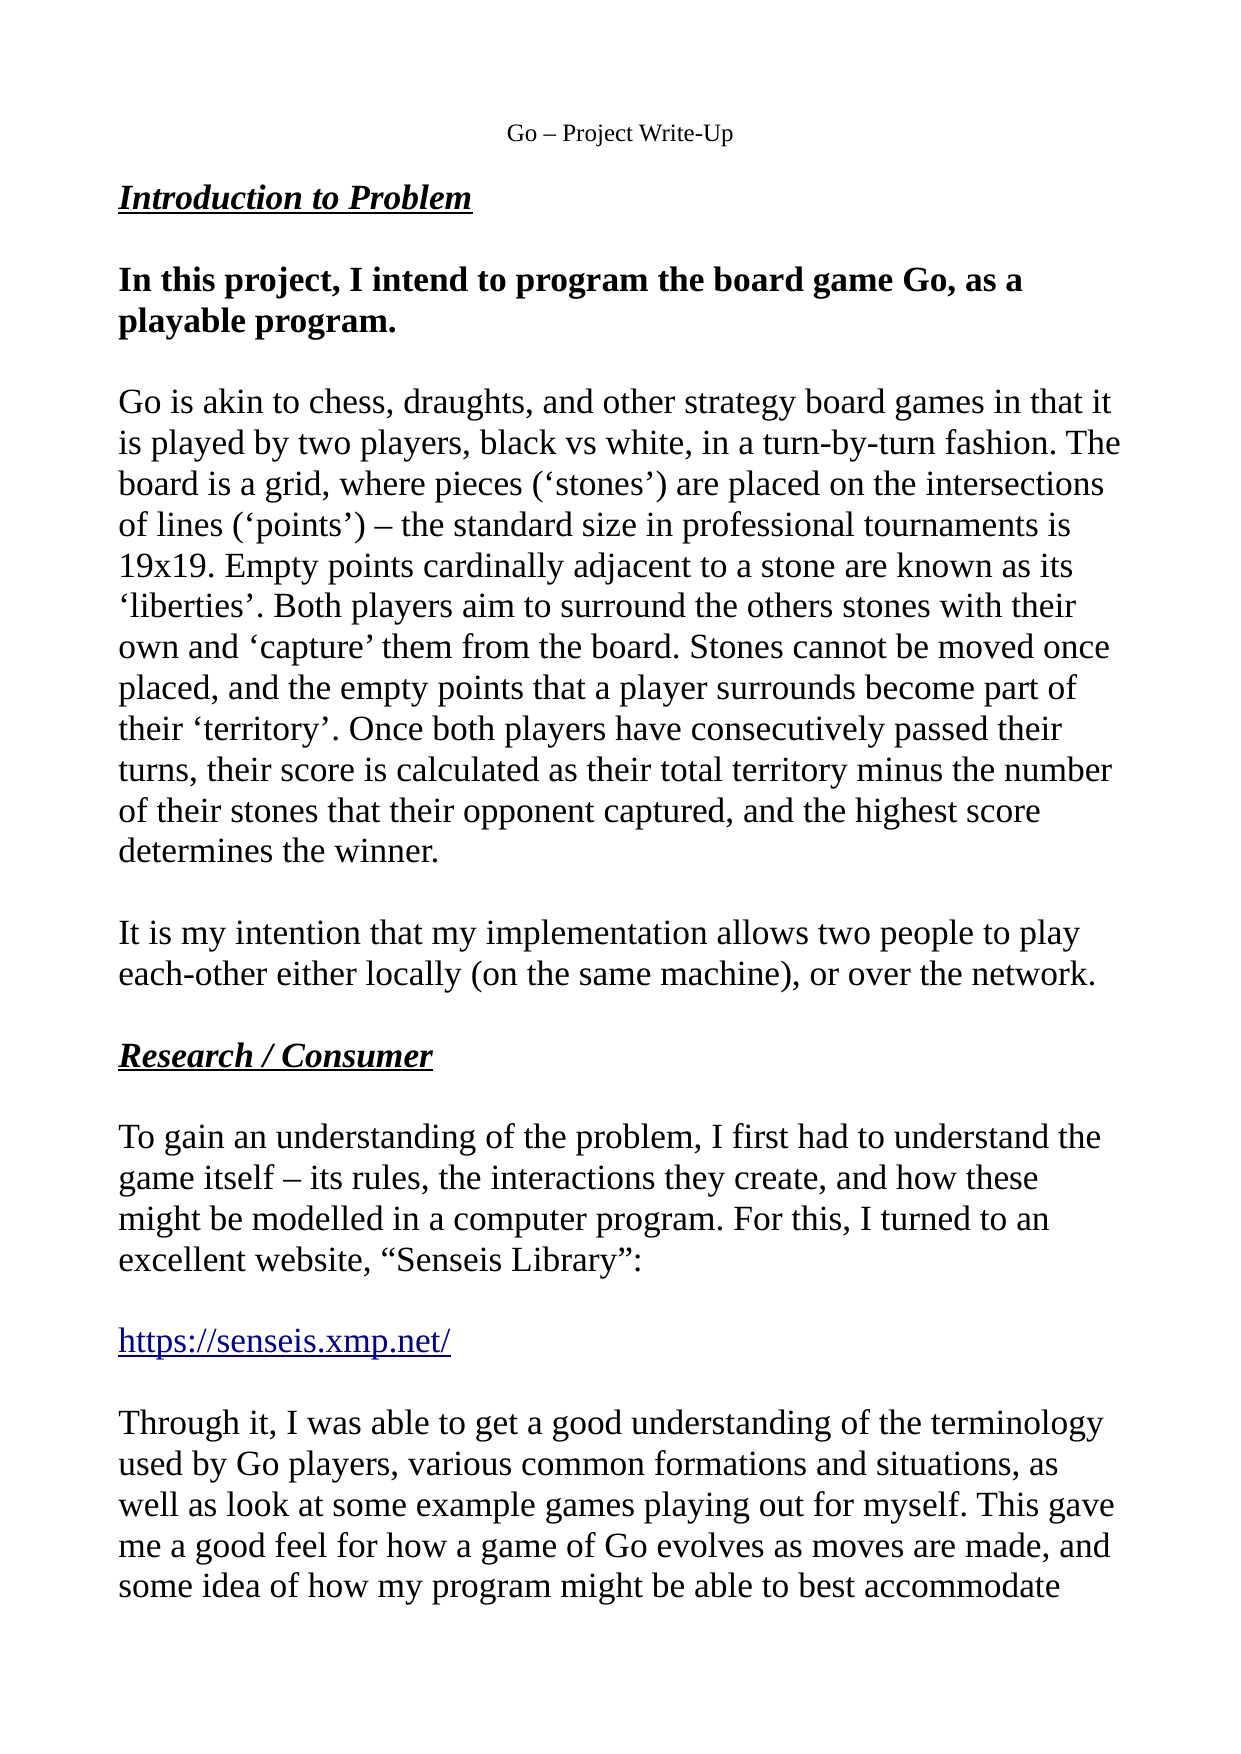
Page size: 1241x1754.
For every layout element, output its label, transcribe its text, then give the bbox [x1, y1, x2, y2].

text It is my intention that my implementation allows two people to play each-other either locally (on the same machine), or over the network. [118, 911, 1122, 993]
text Introduction to Problem [118, 176, 1122, 217]
text Research / Consumer [118, 1034, 1122, 1075]
text https://senseis.xmp.net/ [118, 1320, 1122, 1361]
text Through it, I was able to get a good understanding of the terminology used by Go players, various common formations and situations, as well as look at some example games playing out for myself. This gave me a good feel for how a game of Go evolves as moves are made, and some idea of how my program might be able to best accommodate [118, 1401, 1122, 1606]
text To gain an understanding of the problem, I first had to understand the game itself – its rules, the interactions they create, and how these might be modelled in a computer program. For this, I turned to an excellent website, “Senseis Library”: [118, 1116, 1122, 1279]
text In this project, I intend to program the board game Go, as a playable program. [118, 258, 1122, 340]
text Go is akin to chess, draughts, and other strategy board games in that it is played by two players, black vs white, in a turn-by-turn fashion. The board is a grid, where pieces (‘stones’) are placed on the intersections of lines (‘points’) – the standard size in professional tournaments is 19x19. Empty points cardinally adjacent to a stone are known as its ‘liberties’. Both players aim to surround the others stones with their own and ‘capture’ them from the board. Stones cannot be moved once placed, and the empty points that a player surrounds become part of their ‘territory’. Once both players have consecutively passed their turns, their score is calculated as their total territory minus the number of their stones that their opponent captured, and the highest score determines the winner. [118, 381, 1122, 871]
